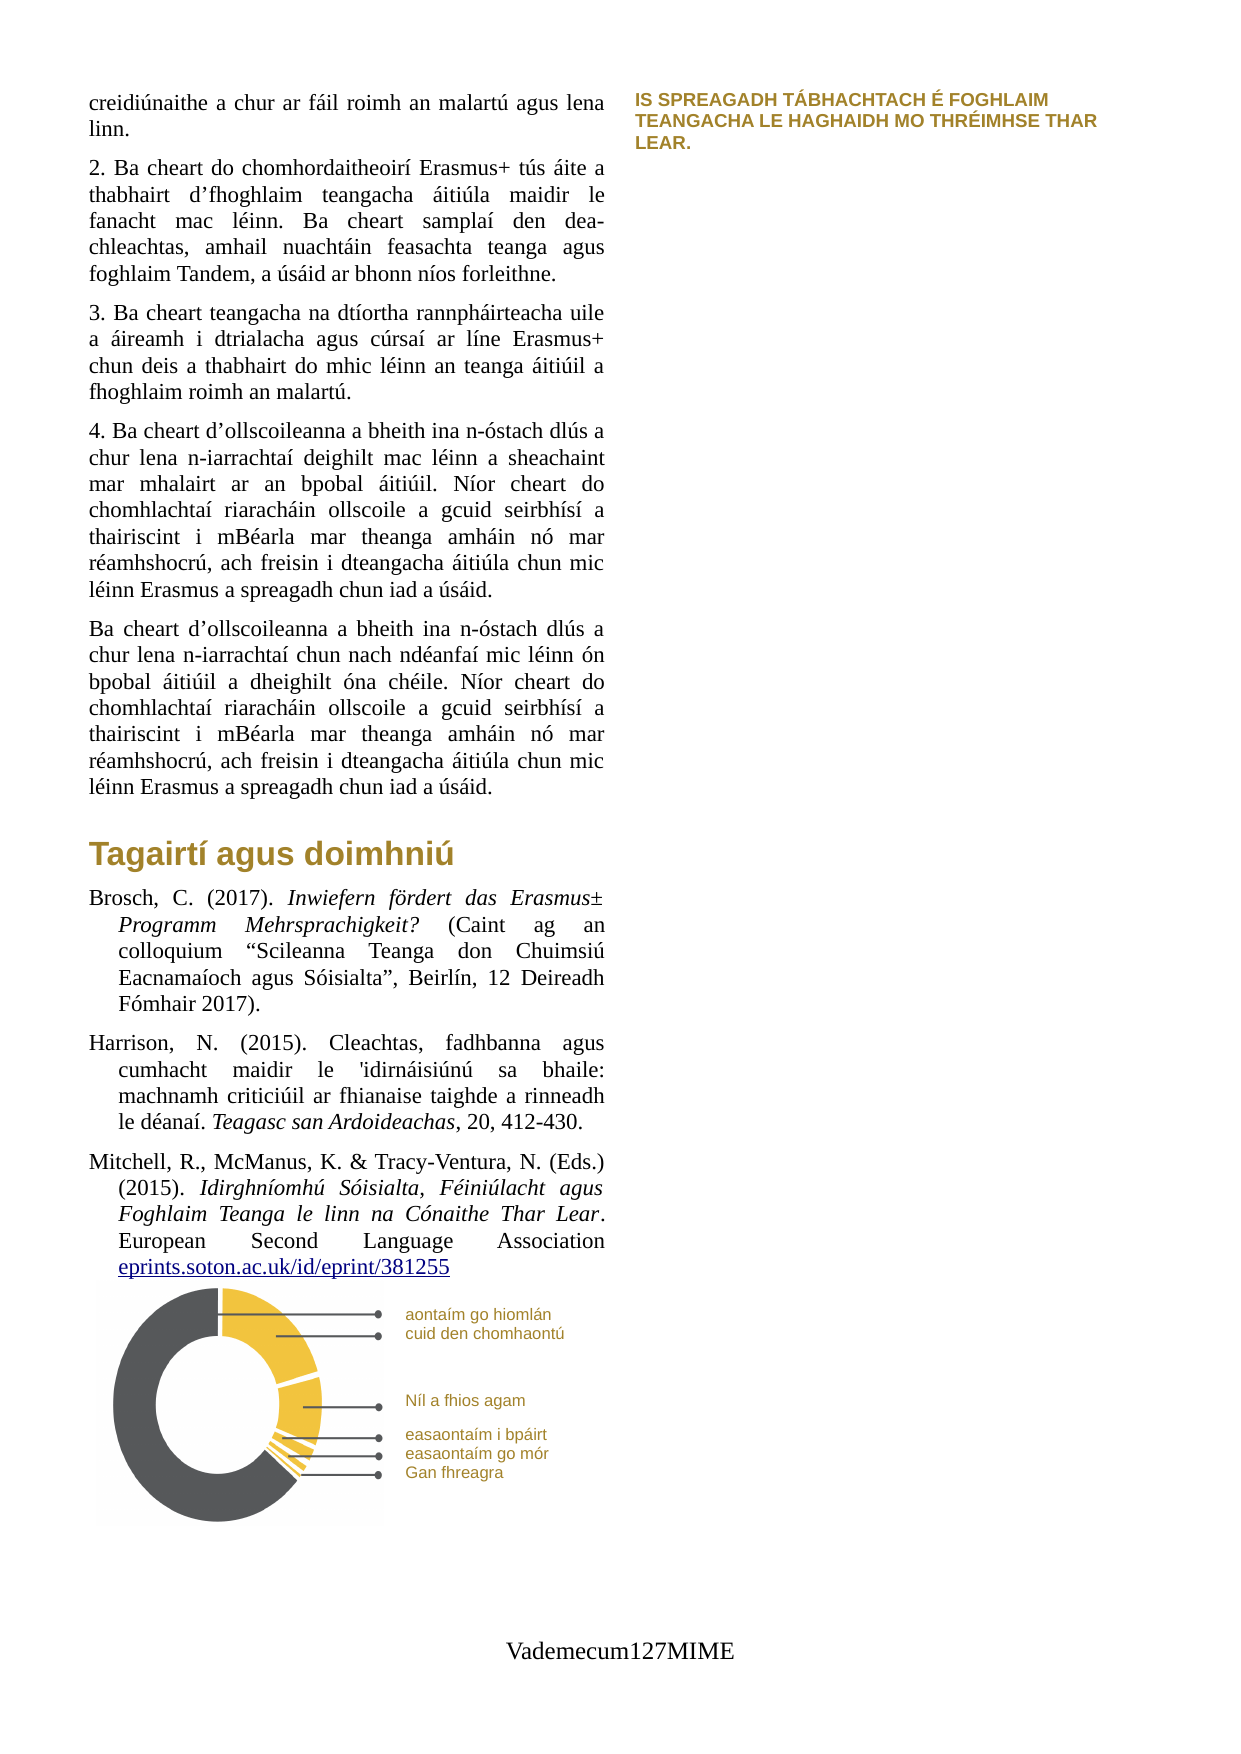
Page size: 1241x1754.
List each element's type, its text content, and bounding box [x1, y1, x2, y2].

subtitle Tagairtí agus doimhniú [88, 833, 605, 872]
text creidiúnaithe a chur ar fáil roimh an malartú agus lena linn. [88, 88, 605, 141]
text Mitchell, R., McManus, K. & Tracy-Ventura, N. (Eds.) (2015). Idirghníomhú Sóisialta, Féiniúlacht agus Foghlaim Teanga le linn na Cónaithe Thar Lear. European Second Language Association eprints.soton.ac.uk/id/eprint/381255 [88, 1148, 605, 1279]
text 3. Ba cheart teangacha na dtíortha rannpháirteacha uile a áireamh i dtrialacha agus cúrsaí ar líne Erasmus+ chun deis a thabhairt do mhic léinn an teanga áitiúil a fhoghlaim roimh an malartú. [88, 299, 605, 404]
text IS SPREAGADH TÁBHACHTACH É FOGHLAIM TEANGACHA LE HAGHAIDH MO THRÉIMHSE THAR LEAR. [635, 88, 1152, 153]
text 4. Ba cheart d’ollscoileanna a bheith ina n-óstach dlús a chur lena n-iarrachtaí deighilt mac léinn a sheachaint mar mhalairt ar an bpobal áitiúil. Níor cheart do chomhlachtaí riaracháin ollscoile a gcuid seirbhísí a thairiscint i mBéarla mar theanga amháin nó mar réamhshocrú, ach freisin i dteangacha áitiúla chun mic léinn Erasmus a spreagadh chun iad a úsáid. [88, 417, 605, 602]
text 2. Ba cheart do chomhordaitheoirí Erasmus+ tús áite a thabhairt d’fhoghlaim teangacha áitiúla maidir le fanacht mac léinn. Ba cheart samplaí den dea-chleachtas, amhail nuachtáin feasachta teanga agus foghlaim Tandem, a úsáid ar bhonn níos forleithne. [88, 154, 605, 286]
picture [96, 1280, 384, 1526]
text Brosch, C. (2017). Inwiefern fördert das Erasmus± Programm Mehrsprachigkeit? (Caint ag an colloquium “Scileanna Teanga don Chuimsiú Eacnamaíoch agus Sóisialta”, Beirlín, 12 Deireadh Fómhair 2017). [88, 884, 605, 1016]
text Ba cheart d’ollscoileanna a bheith ina n-óstach dlús a chur lena n-iarrachtaí chun nach ndéanfaí mic léinn ón bpobal áitiúil a dheighilt óna chéile. Níor cheart do chomhlachtaí riaracháin ollscoile a gcuid seirbhísí a thairiscint i mBéarla mar theanga amháin nó mar réamhshocrú, ach freisin i dteangacha áitiúla chun mic léinn Erasmus a spreagadh chun iad a úsáid. [88, 615, 605, 799]
text Harrison, N. (2015). Cleachtas, fadhbanna agus cumhacht maidir le 'idirnáisiúnú sa bhaile: machnamh criticiúil ar fhianaise taighde a rinneadh le déanaí. Teagasc san Ardoideachas, 20, 412-430. [88, 1029, 605, 1135]
